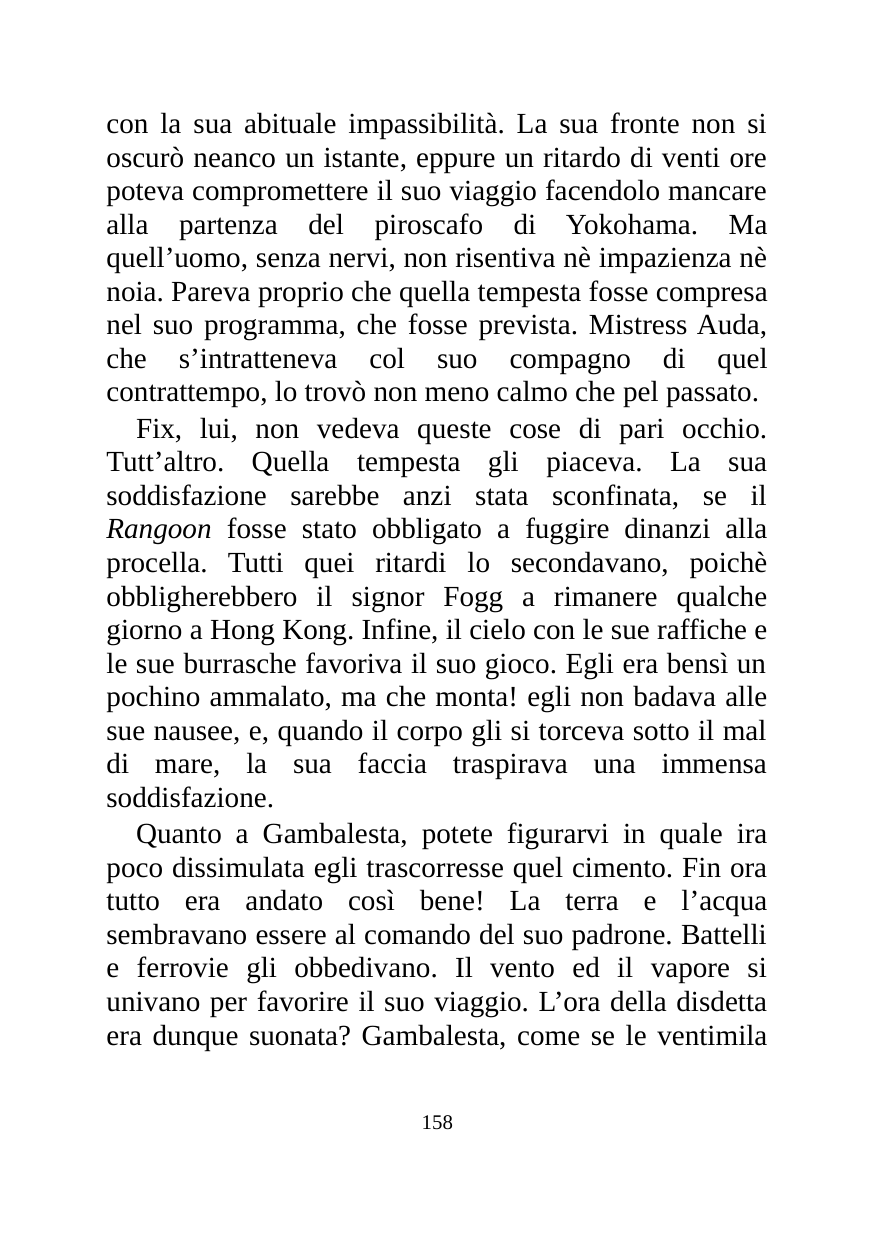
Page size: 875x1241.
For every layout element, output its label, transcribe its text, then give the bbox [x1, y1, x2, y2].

text Fix, lui, non vedeva queste cose di pari occhio. Tutt’altro. Quella tempesta gli piaceva. La sua soddisfazione sarebbe anzi stata sconfinata, se il Rangoon fosse stato obbligato a fuggire dinanzi alla procella. Tutti quei ritardi lo secondavano, poichè obbligherebbero il signor Fogg a rimanere qualche giorno a Hong Kong. Infine, il cielo con le sue raffiche e le sue burrasche favoriva il suo gioco. Egli era bensì un pochino ammalato, ma che monta! egli non badava alle sue nausee, e, quando il corpo gli si torceva sotto il mal di mare, la sua faccia traspirava una immensa soddisfazione. [106, 411, 768, 813]
text con la sua abituale impassibilità. La sua fronte non si oscurò neanco un istante, eppure un ritardo di venti ore poteva compromettere il suo viaggio facendolo mancare alla partenza del piroscafo di Yokohama. Ma quell’uomo, senza nervi, non risentiva nè impazienza nè noia. Pareva proprio che quella tempesta fosse compresa nel suo programma, che fosse prevista. Mistress Auda, che s’intratteneva col suo compagno di quel contrattempo, lo trovò non meno calmo che pel passato. [106, 106, 768, 408]
text Quanto a Gambalesta, potete figurarvi in quale ira poco dissimulata egli trascorresse quel cimento. Fin ora tutto era andato così bene! La terra e l’acqua sembravano essere al comando del suo padrone. Battelli e ferrovie gli obbedivano. Il vento ed il vapore si univano per favorire il suo viaggio. L’ora della disdetta era dunque suonata? Gambalesta, come se le ventimila [106, 816, 768, 1051]
